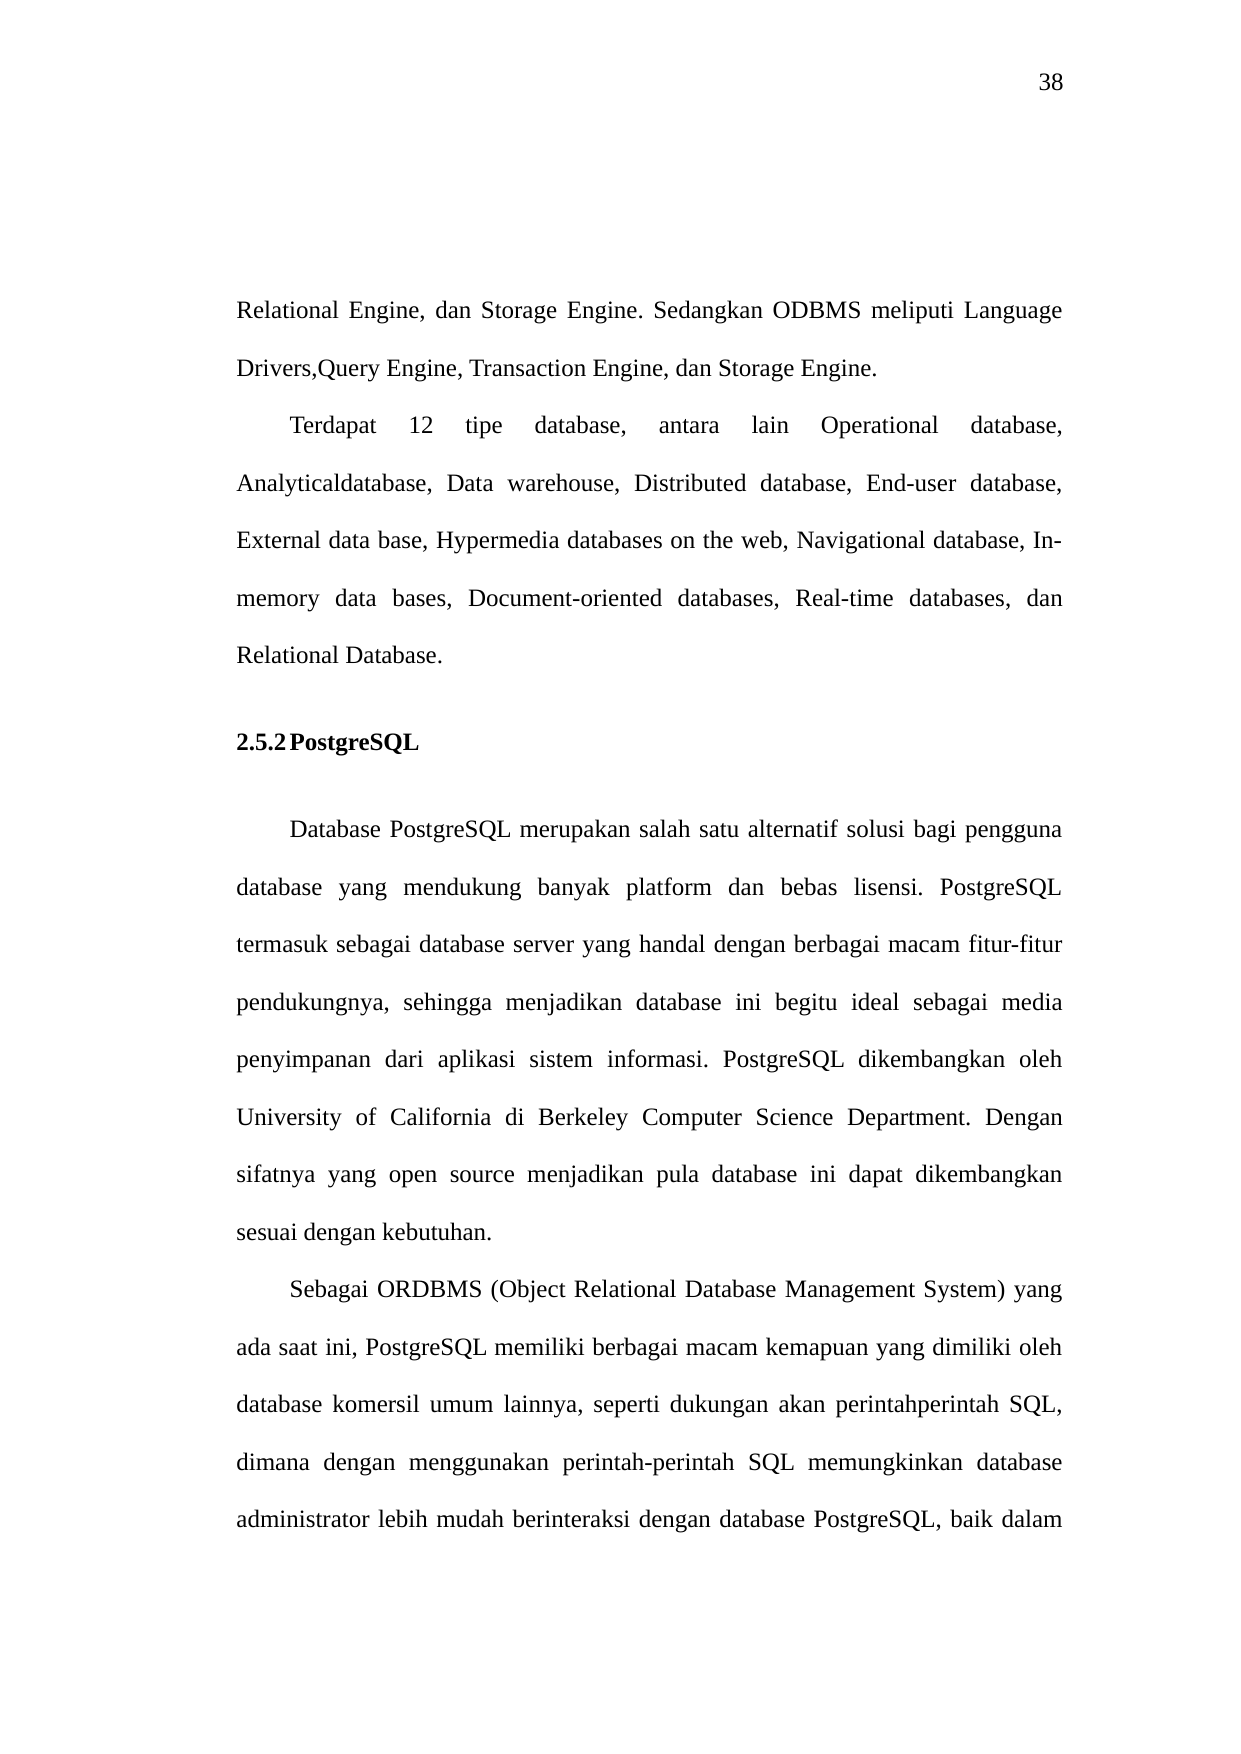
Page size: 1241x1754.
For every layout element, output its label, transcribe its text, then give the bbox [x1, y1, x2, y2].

subtitle 2.5.2 PostgreSQL [236, 727, 1063, 756]
text Terdapat 12 tipe database, antara lain Operational database, Analyticaldatabase, Data warehouse, Distributed database, End-user database, External data base, Hypermedia databases on the web, Navigational database, In-memory data bases, Document-oriented databases, Real-time databases, dan Relational Database. [236, 410, 1063, 669]
text Sebagai ORDBMS (Object Relational Database Management System) yang ada saat ini, PostgreSQL memiliki berbagai macam kemapuan yang dimiliki oleh database komersil umum lainnya, seperti dukungan akan perintahperintah SQL, dimana dengan menggunakan perintah-perintah SQL memungkinkan database administrator lebih mudah berinteraksi dengan database PostgreSQL, baik dalam [236, 1274, 1063, 1533]
text Relational Engine, dan Storage Engine. Sedangkan ODBMS meliputi Language Drivers,Query Engine, Transaction Engine, dan Storage Engine. [236, 295, 1063, 382]
text Database PostgreSQL merupakan salah satu alternatif solusi bagi pengguna database yang mendukung banyak platform dan bebas lisensi. PostgreSQL termasuk sebagai database server yang handal dengan berbagai macam fitur-fitur pendukungnya, sehingga menjadikan database ini begitu ideal sebagai media penyimpanan dari aplikasi sistem informasi. PostgreSQL dikembangkan oleh University of California di Berkeley Computer Science Department. Dengan sifatnya yang open source menjadikan pula database ini dapat dikembangkan sesuai dengan kebutuhan. [236, 814, 1063, 1246]
